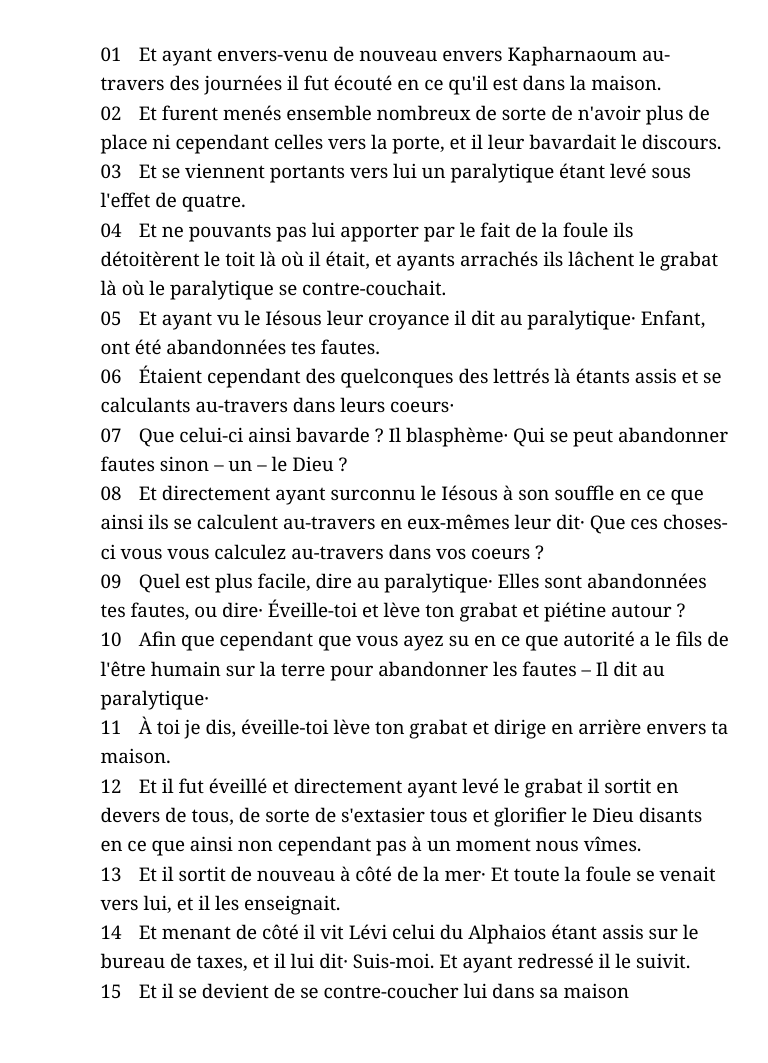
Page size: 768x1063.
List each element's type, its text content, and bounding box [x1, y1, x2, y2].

text 01 Et ayant envers-venu de nouveau envers Kapharnaoum au-travers des journées il fut écouté en ce qu'il est dans la maison. 02 Et furent menés ensemble nombreux de sorte de n'avoir plus de place ni cependant celles vers la porte, et il leur bavardait le discours. 03 Et se viennent portants vers lui un paralytique étant levé sous l'effet de quatre. 04 Et ne pouvants pas lui apporter par le fait de la foule ils détoitèrent le toit là où il était, et ayants arrachés ils lâchent le grabat là où le paralytique se contre-couchait. 05 Et ayant vu le Iésous leur croyance il dit au paralytique· Enfant, ont été abandonnées tes fautes. 06 Étaient cependant des quelconques des lettrés là étants assis et se calculants au-travers dans leurs coeurs· 07 Que celui-ci ainsi bavarde ? Il blasphème· Qui se peut abandonner fautes sinon – un – le Dieu ? 08 Et directement ayant surconnu le Iésous à son souffle en ce que ainsi ils se calculent au-travers en eux-mêmes leur dit· Que ces choses-ci vous vous calculez au-travers dans vos coeurs ? 09 Quel est plus facile, dire au paralytique· Elles sont abandonnées tes fautes, ou dire· Éveille-toi et lève ton grabat et piétine autour ? 10 Afin que cependant que vous ayez su en ce que autorité a le fils de l'être humain sur la terre pour abandonner les fautes – Il dit au paralytique· 11 À toi je dis, éveille-toi lève ton grabat et dirige en arrière envers ta maison. 12 Et il fut éveillé et directement ayant levé le grabat il sortit en devers de tous, de sorte de s'extasier tous et glorifier le Dieu disants en ce que ainsi non cependant pas à un moment nous vîmes. 13 Et il sortit de nouveau à côté de la mer· Et toute la foule se venait vers lui, et il les enseignait. 14 Et menant de côté il vit Lévi celui du Alphaios étant assis sur le bureau de taxes, et il lui dit· Suis-moi. Et ayant redressé il le suivit. 15 Et il se devient de se contre-coucher lui dans sa maison [100, 41, 729, 1003]
